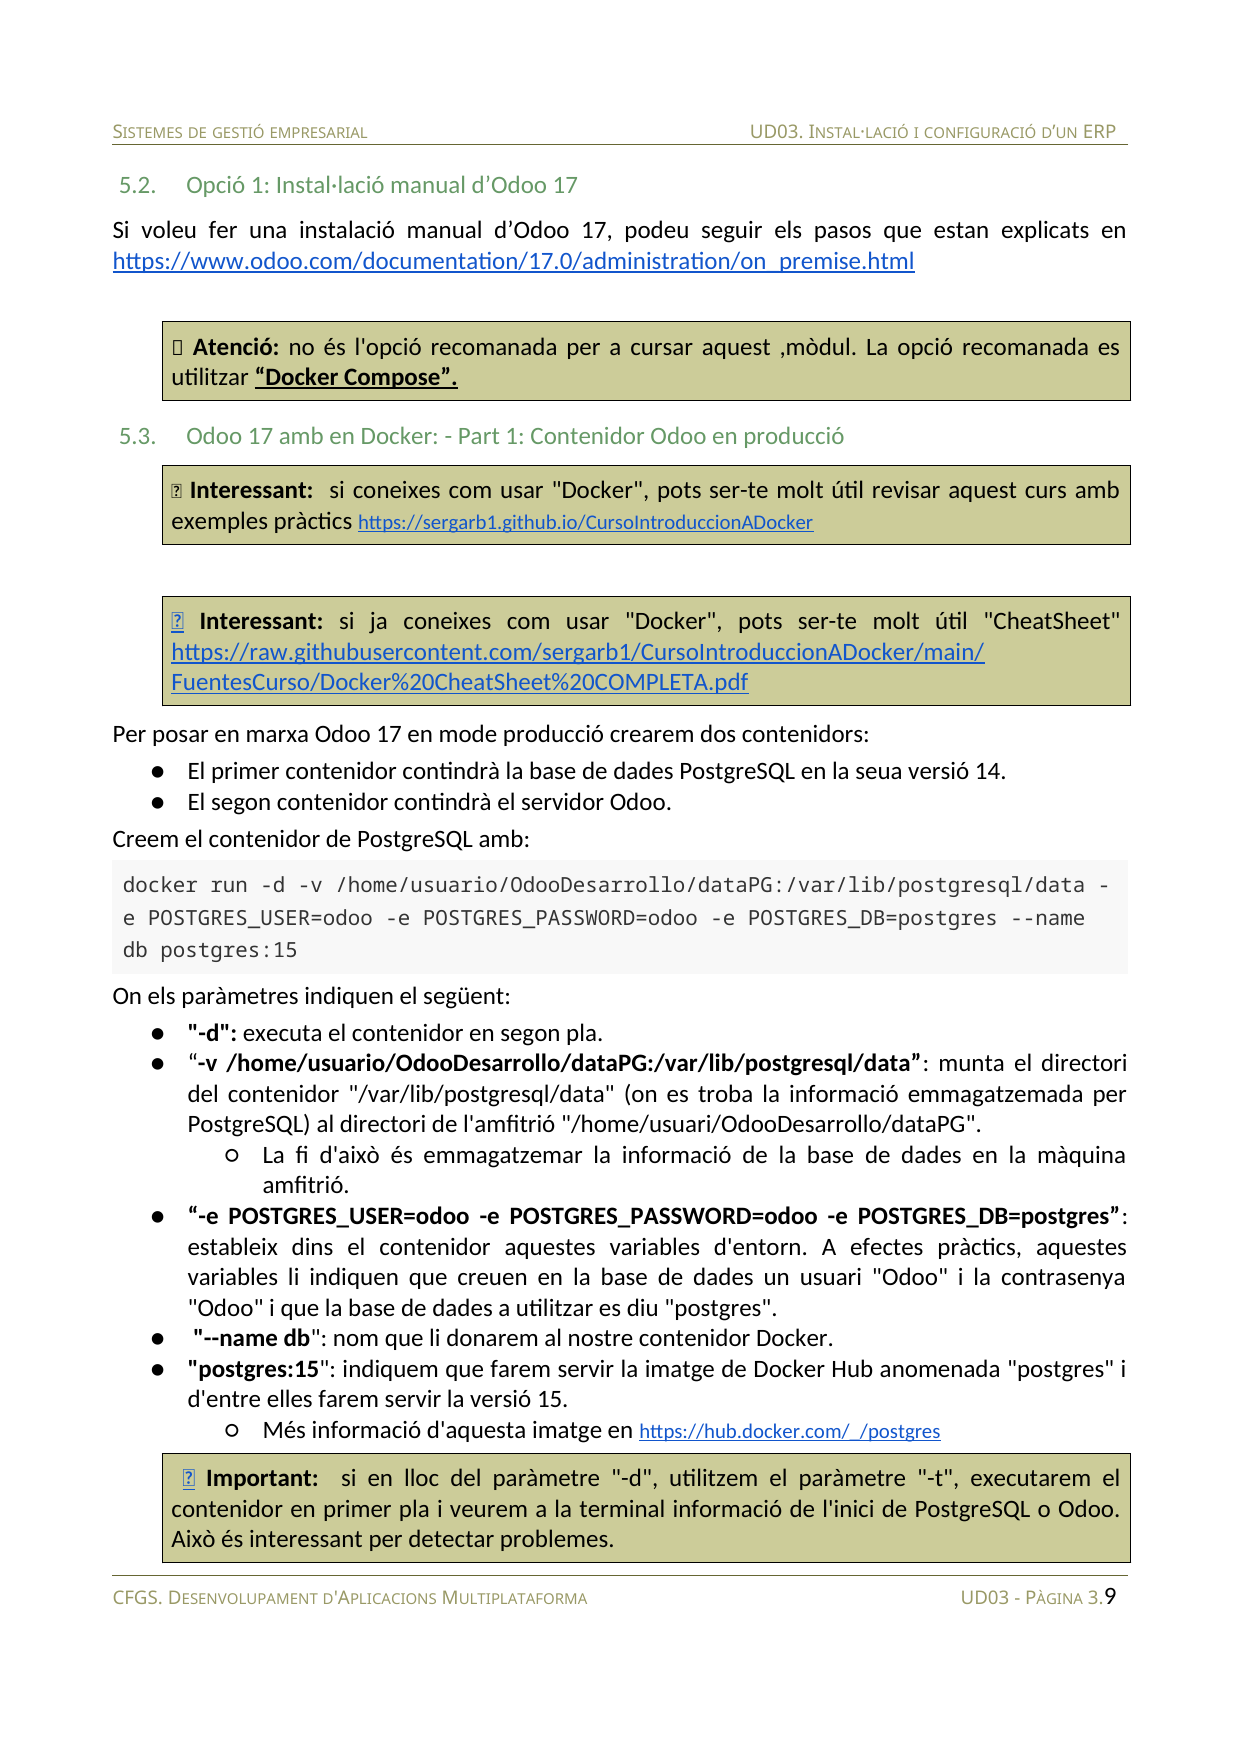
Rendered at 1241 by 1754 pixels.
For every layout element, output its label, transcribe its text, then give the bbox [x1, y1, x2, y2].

list Més informació d'aquesta imatge en https://hub.docker.com/_/postgres [225, 1414, 1128, 1444]
text 📖 Important: si en lloc del paràmetre "-d", utilitzem el paràmetre "-t", executarem el contenidor en primer pla i veurem a la terminal informació de l'inici de PostgreSQL o Odoo. Això és interessant per detectar problemes. [163, 1454, 1130, 1562]
list "--name db": nom que li donarem al nostre contenidor Docker. [150, 1322, 1128, 1353]
list "-d": executa el contenidor en segon pla. [150, 1017, 1128, 1048]
text Per posar en marxa Odoo 17 en mode producció crearem dos contenidors: [112, 718, 1128, 749]
list “-v /home/usuario/OdooDesarrollo/dataPG:/var/lib/postgresql/data”: munta el directori del contenidor "/var/lib/postgresql/data" (on es troba la informació emmagatzemada per PostgreSQL) al directori de l'amfitrió "/home/usuari/OdooDesarrollo/dataPG". [150, 1048, 1128, 1139]
list La fi d'això és emmagatzemar la informació de la base de dades en la màquina amfitrió. [225, 1139, 1128, 1200]
list El primer contenidor contindrà la base de dades PostgreSQL en la seua versió 14. [150, 755, 1128, 786]
subtitle Odoo 17 amb en Docker: - Part 1: Contenidor Odoo en producció [156, 420, 1128, 450]
subtitle Opció 1: Instal·lació manual d’Odoo 17 [156, 169, 1128, 199]
list "postgres:15": indiquem que farem servir la imatge de Docker Hub anomenada "postgres" i d'entre elles farem servir la versió 15. [150, 1353, 1128, 1414]
text 💬 Interessant: si ja coneixes com usar "Docker", pots ser-te molt útil "CheatSheet" https://raw.githubusercontent.com/sergarb1/CursoIntroduccionADocker/main/FuentesCurso/Docker%20CheatSheet%20COMPLETA.pdf [163, 597, 1130, 705]
text 💬 Interessant: si coneixes com usar "Docker", pots ser-te molt útil revisar aquest curs amb exemples pràctics https://sergarb1.github.io/CursoIntroduccionADocker [163, 466, 1130, 544]
text Si voleu fer una instalació manual d’Odoo 17, podeu seguir els pasos que estan explicats en https://www.odoo.com/documentation/17.0/administration/on_premise.html [112, 214, 1128, 275]
text Creem el contenidor de PostgreSQL amb: [112, 823, 1128, 853]
list El segon contenidor contindrà el servidor Odoo. [150, 786, 1128, 816]
table_header docker run -d -v /home/usuario/OdooDesarrollo/dataPG:/var/lib/postgresql/data -e POSTGRES_USER=odoo -e POSTGRES_PASSWORD=odoo -e POSTGRES_DB=postgres --name db postgres:15 [112, 860, 1128, 974]
list “-e POSTGRES_USER=odoo -e POSTGRES_PASSWORD=odoo -e POSTGRES_DB=postgres”: estableix dins el contenidor aquestes variables d'entorn. A efectes pràctics, aquestes variables li indiquen que creuen en la base de dades un usuari "Odoo" i la contrasenya "Odoo" i que la base de dades a utilitzar es diu "postgres". [150, 1200, 1128, 1322]
text ❕ Atenció: no és l'opció recomanada per a cursar aquest ,mòdul. La opció recomanada es utilitzar “Docker Compose”. [163, 322, 1130, 400]
text On els paràmetres indiquen el següent: [112, 980, 1128, 1011]
